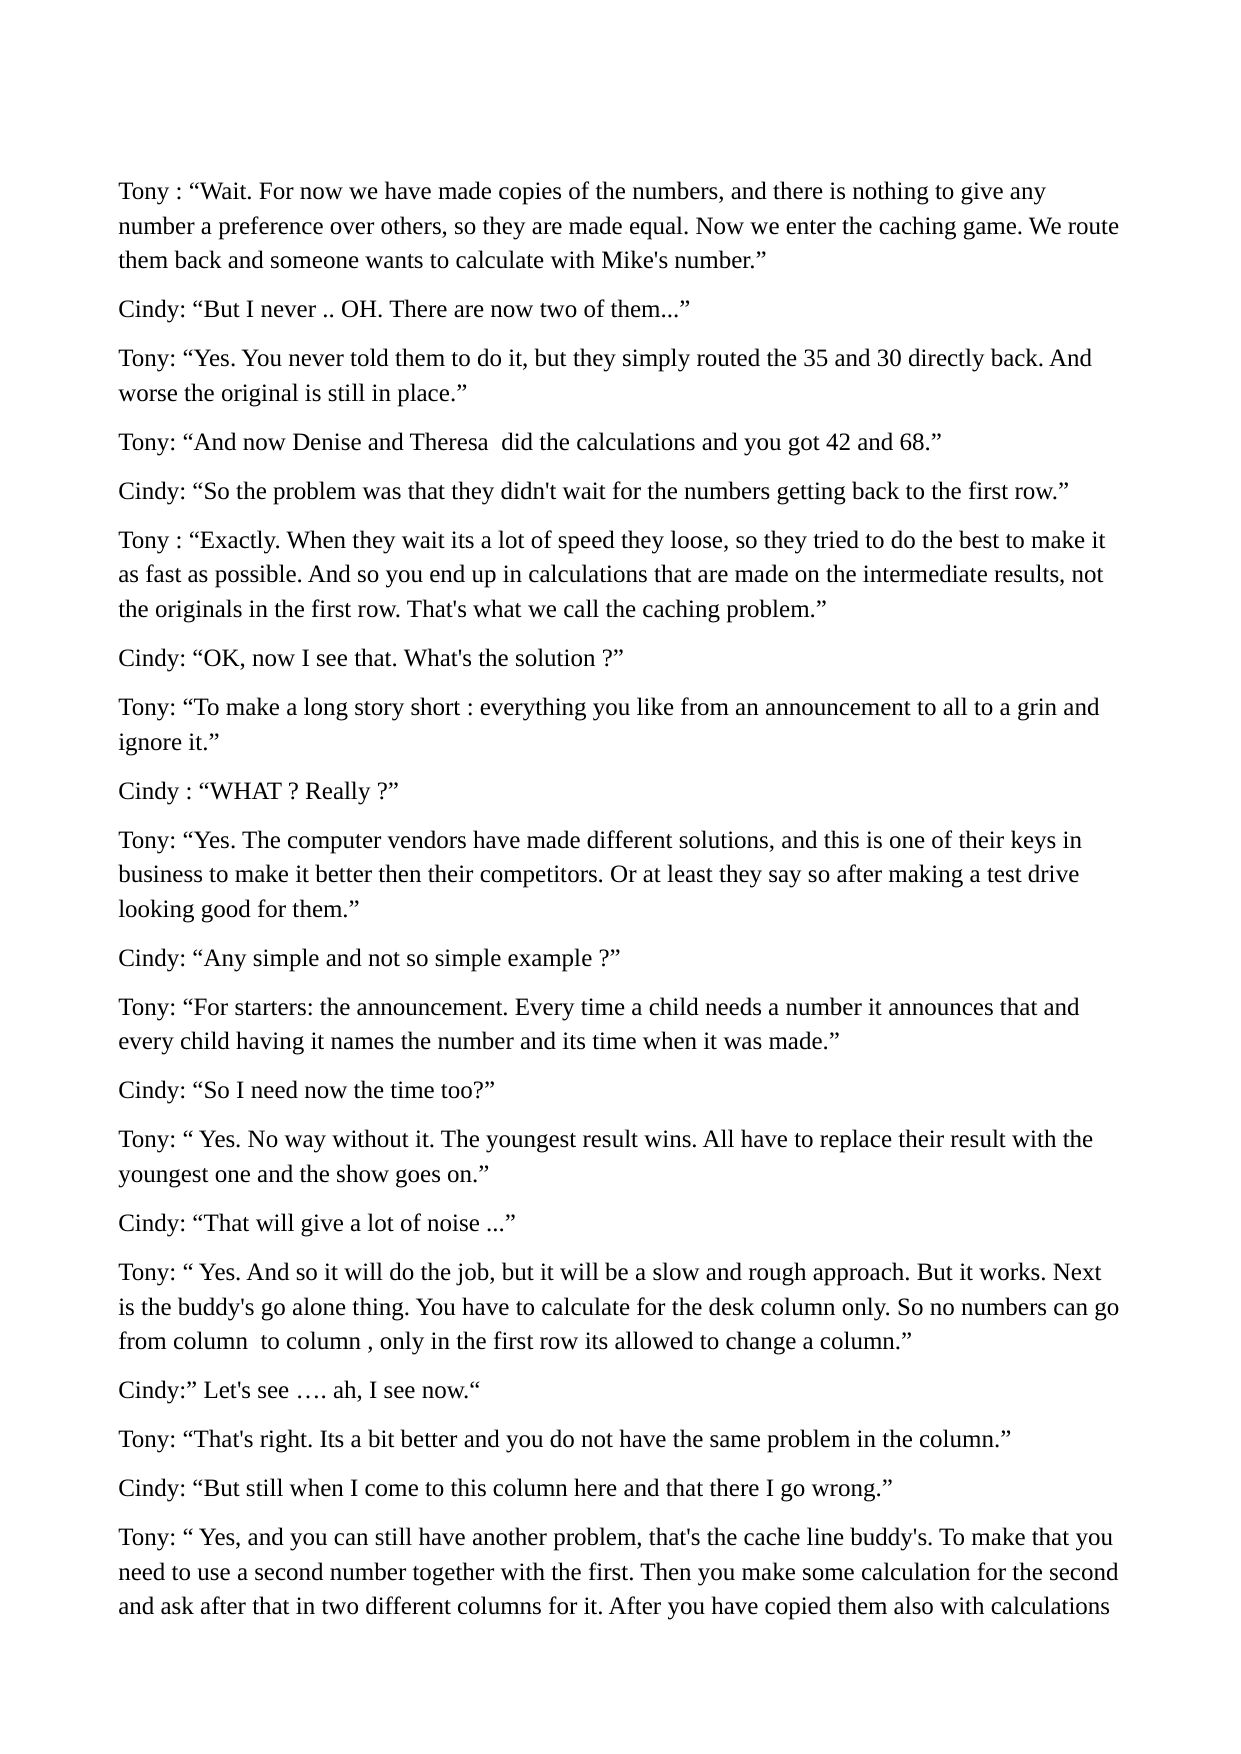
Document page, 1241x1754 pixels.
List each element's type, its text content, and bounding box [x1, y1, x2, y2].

text Tony: “ Yes. No way without it. The youngest result wins. All have to replace their result with the youngest one and the show goes on.” [118, 1124, 1122, 1188]
text Cindy: “So I need now the time too?” [118, 1075, 1122, 1104]
text Tony: “For starters: the announcement. Every time a child needs a number it announces that and every child having it names the number and its time when it was made.” [118, 992, 1122, 1055]
text Tony: “To make a long story short : everything you like from an announcement to all to a grin and ignore it.” [118, 692, 1122, 755]
text Cindy:” Let's see …. ah, I see now.“ [118, 1375, 1122, 1404]
text Tony: “Yes. You never told them to do it, but they simply routed the 35 and 30 directly back. And worse the original is still in place.” [118, 343, 1122, 407]
text Cindy : “WHAT ? Really ?” [118, 776, 1122, 804]
text Cindy: “So the problem was that they didn't wait for the numbers getting back to the first row.” [118, 476, 1122, 505]
text Tony: “And now Denise and Theresa did the calculations and you got 42 and 68.” [118, 427, 1122, 456]
text Tony: “ Yes. And so it will do the job, but it will be a slow and rough approach. But it works. Next is the buddy's go alone thing. You have to calculate for the desk column only. So no numbers can go from column to column , only in the first row its allowed to change a column.” [118, 1257, 1122, 1355]
text Cindy: “But still when I come to this column here and that there I go wrong.” [118, 1473, 1122, 1502]
text Tony : “Wait. For now we have made copies of the numbers, and there is nothing to give any number a preference over others, so they are made equal. Now we enter the caching game. We route them back and someone wants to calculate with Mike's number.” [118, 176, 1122, 274]
text Tony: “Yes. The computer vendors have made different solutions, and this is one of their keys in business to make it better then their competitors. Or at least they say so after making a test drive looking good for them.” [118, 825, 1122, 922]
text Cindy: “That will give a lot of noise ...” [118, 1208, 1122, 1237]
text Tony: “That's right. Its a bit better and you do not have the same problem in the column.” [118, 1424, 1122, 1453]
text Cindy: “Any simple and not so simple example ?” [118, 943, 1122, 972]
text Tony: “ Yes, and you can still have another problem, that's the cache line buddy's. To make that you need to use a second number together with the first. Then you make some calculation for the second and ask after that in two different columns for it. After you have copied them also with calculations [118, 1522, 1122, 1620]
text Cindy: “But I never .. OH. There are now two of them...” [118, 294, 1122, 323]
text Tony : “Exactly. When they wait its a lot of speed they loose, so they tried to do the best to make it as fast as possible. And so you end up in calculations that are made on the intermediate results, not the originals in the first row. That's what we call the caching problem.” [118, 525, 1122, 623]
text Cindy: “OK, now I see that. What's the solution ?” [118, 643, 1122, 672]
